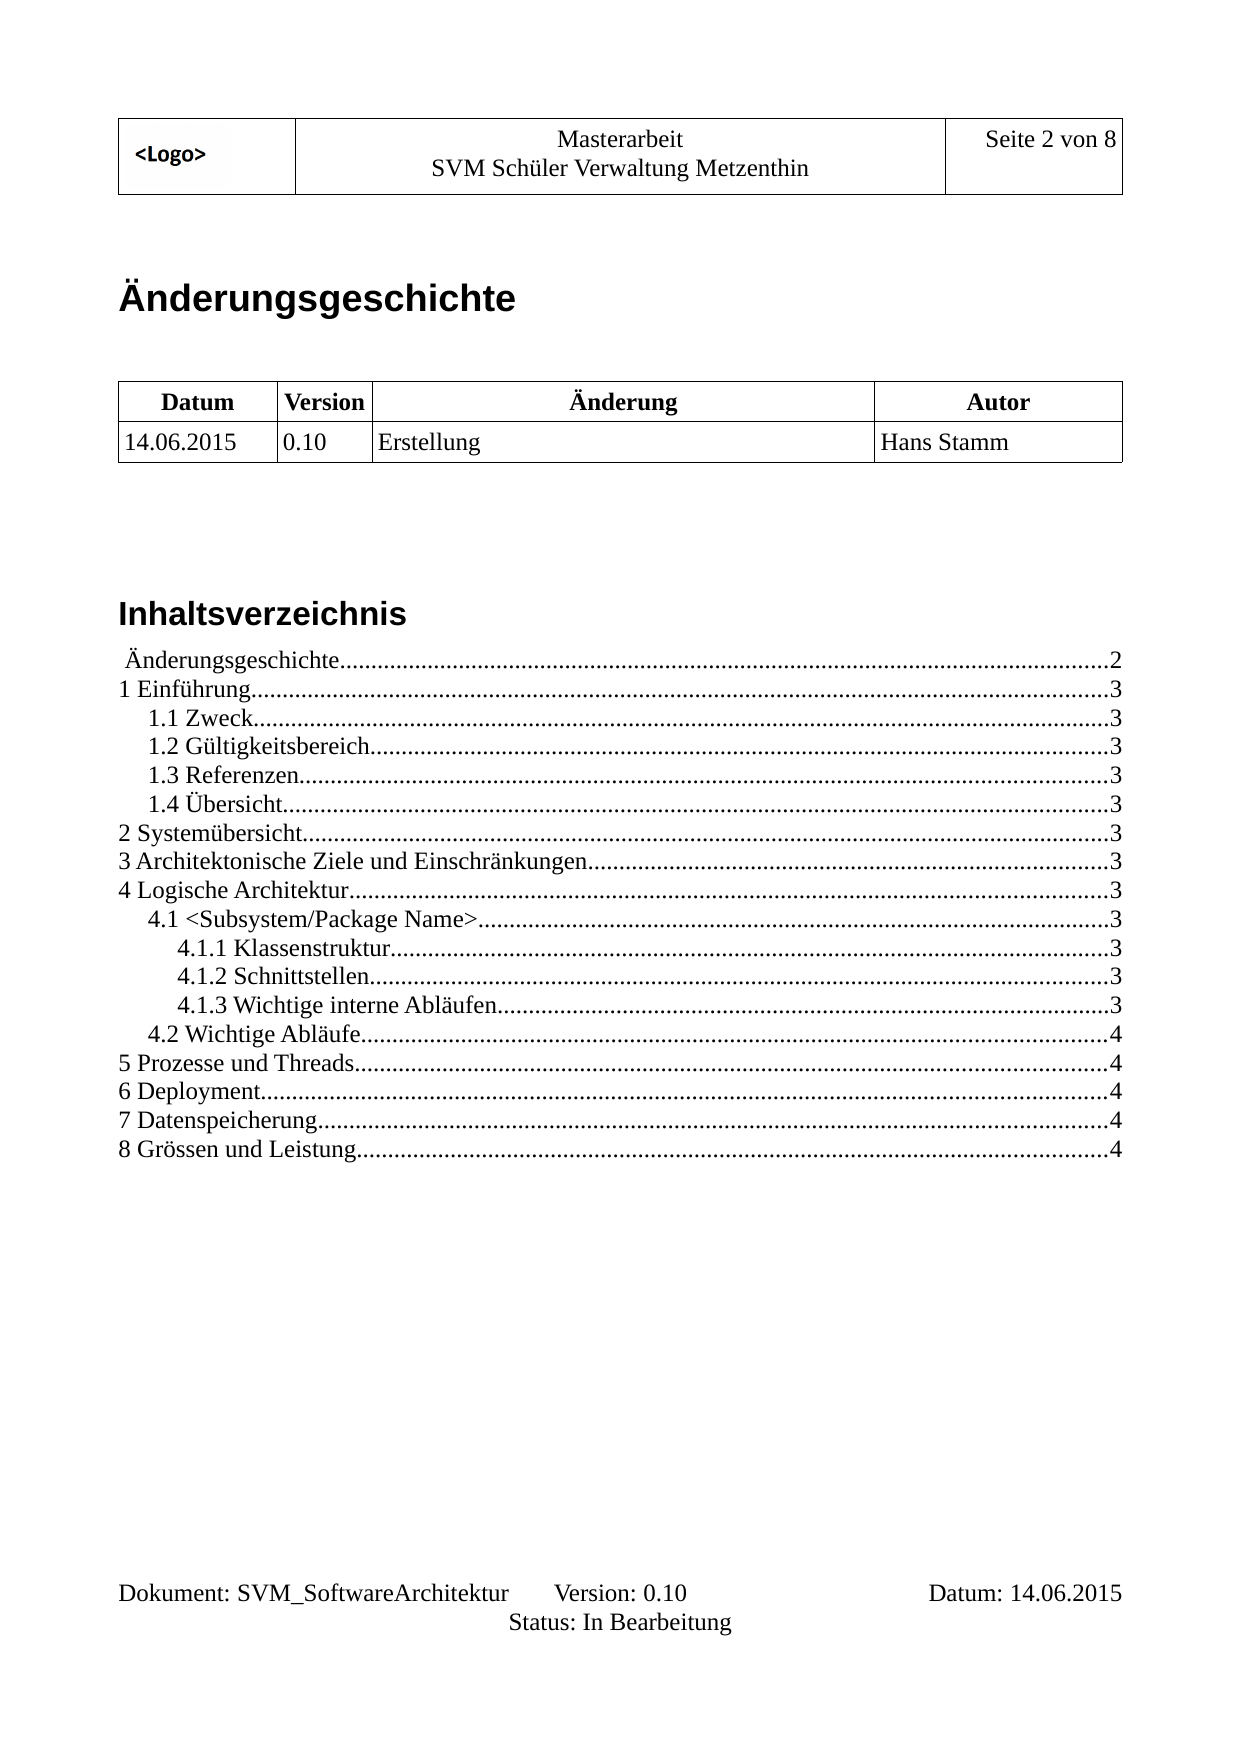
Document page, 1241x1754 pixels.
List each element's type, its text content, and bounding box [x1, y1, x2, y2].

text Änderungsgeschichte 2 [118, 645, 1122, 674]
subtitle Änderungsgeschichte [73, 276, 1122, 319]
text 4.1 <Subsystem/Package Name> 3 [148, 904, 1122, 933]
text 2 Systemübersicht 3 [118, 818, 1122, 846]
text 4.1.2 Schnittstellen 3 [177, 961, 1122, 990]
table_cell 14.06.2015 [119, 422, 277, 462]
table_header Version [278, 382, 372, 421]
text 3 Architektonische Ziele und Einschränkungen 3 [118, 846, 1122, 875]
text 5 Prozesse und Threads 4 [118, 1048, 1122, 1076]
table_cell Hans Stamm [875, 422, 1122, 462]
text 4.1.1 Klassenstruktur 3 [177, 933, 1122, 961]
text 1.1 Zweck 3 [148, 703, 1122, 731]
text 1.3 Referenzen 3 [148, 760, 1122, 789]
text 1 Einführung 3 [118, 674, 1122, 703]
text 1.2 Gültigkeitsbereich 3 [148, 731, 1122, 760]
picture [123, 123, 230, 189]
table_header Änderung [373, 382, 874, 421]
text 6 Deployment 4 [118, 1076, 1122, 1105]
table_header Autor [875, 382, 1122, 421]
text 4.1.3 Wichtige interne Abläufen 3 [177, 990, 1122, 1019]
subtitle Inhaltsverzeichnis [118, 594, 1122, 633]
table_header Datum [119, 382, 277, 421]
table_cell 0.10 [278, 422, 372, 462]
text 8 Grössen und Leistung 4 [118, 1134, 1122, 1163]
text 4.2 Wichtige Abläufe 4 [148, 1019, 1122, 1048]
text 4 Logische Architektur 3 [118, 875, 1122, 904]
text 7 Datenspeicherung 4 [118, 1105, 1122, 1134]
text 1.4 Übersicht 3 [148, 789, 1122, 818]
table_cell Erstellung [373, 422, 874, 462]
